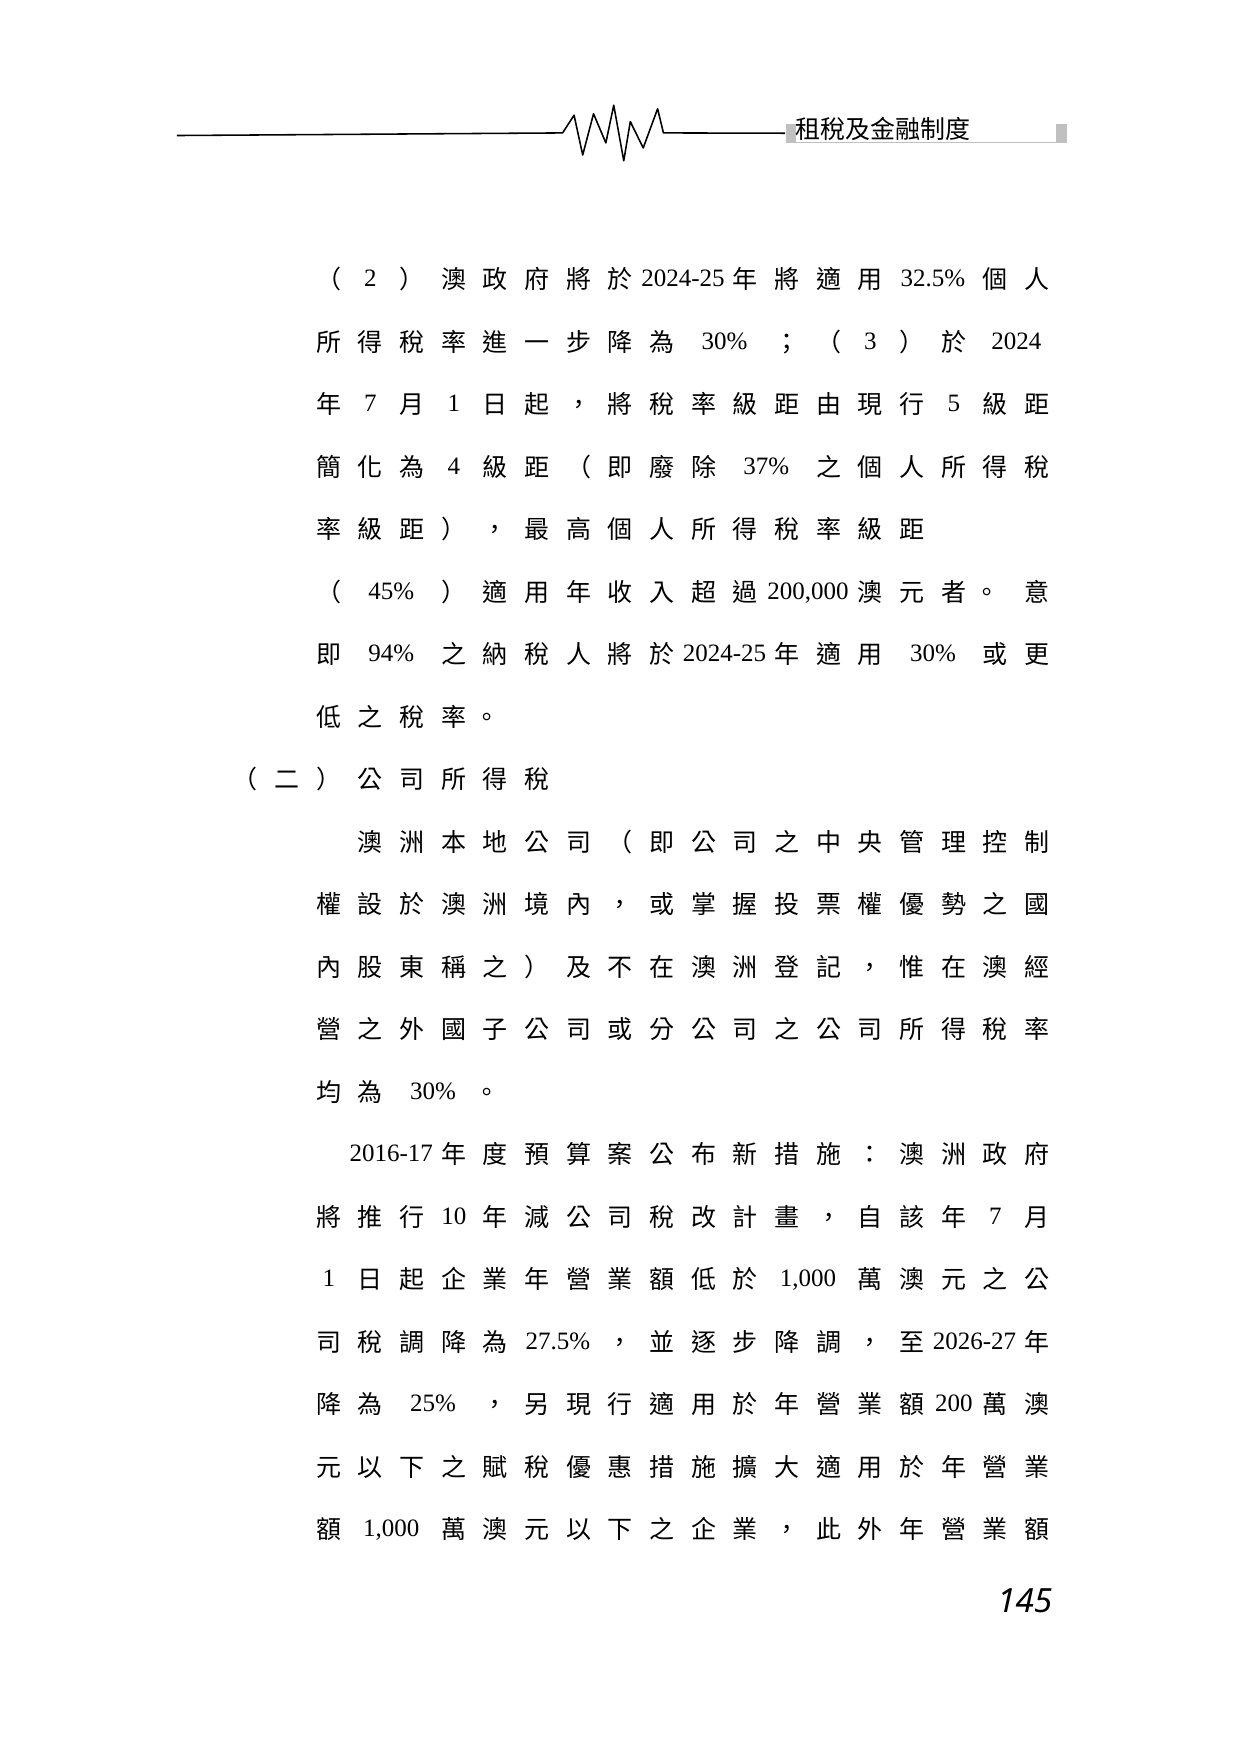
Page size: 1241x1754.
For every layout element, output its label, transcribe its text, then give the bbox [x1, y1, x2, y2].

text 2016-17年度預算案公布新措施：澳洲政府將推行10年減公司稅改計畫，自該年7月1日起企業年營業額低於1,000萬澳元之公司稅調降為27.5%，並逐步降調，至2026-27年降為25%，另現行適用於年營業額200萬澳元以下之賦稅優惠措施擴大適用於年營業額1,000萬澳元以下之企業，此外年營業額 [281, 1111, 1058, 1549]
text （二）公司所得稅 [207, 736, 1058, 799]
text 澳洲本地公司（即公司之中央管理控制權設於澳洲境內，或掌握投票權優勢之國內股東稱之）及不在澳洲登記，惟在澳經營之外國子公司或分公司之公司所得稅率均為30%。 [281, 799, 1058, 1111]
text （2）澳政府將於2024-25年將適用32.5%個人所得稅率進一步降為30%；（3）於2024年7月1日起，將稅率級距由現行5級距簡化為4級距（即廢除37%之個人所得稅率級距），最高個人所得稅率級距（45%）適用年收入超過200,000澳元者。意即94%之納稅人將於2024-25年適用30%或更低之稅率。 [281, 236, 1058, 736]
